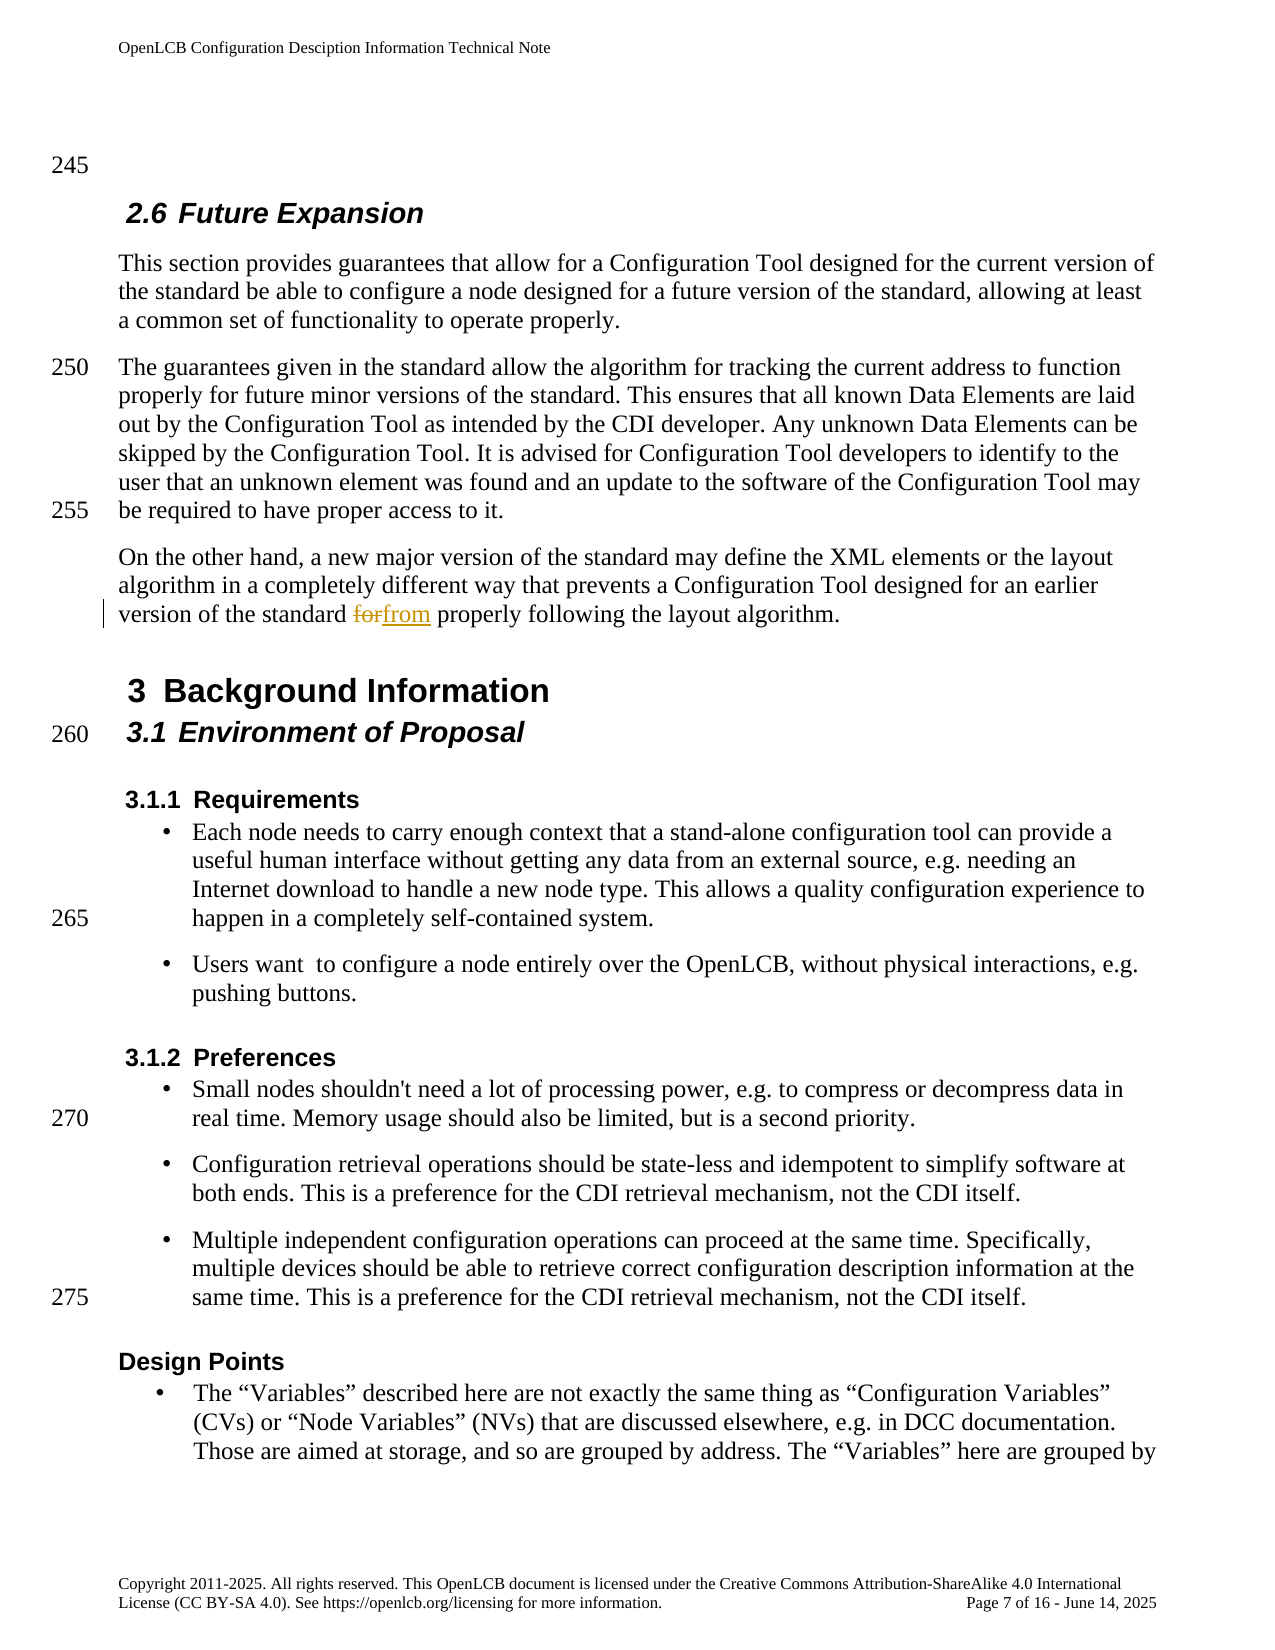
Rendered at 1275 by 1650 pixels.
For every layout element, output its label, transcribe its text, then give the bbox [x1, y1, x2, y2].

list Multiple independent configuration operations can proceed at the same time. Specifically, multiple devices should be able to retrieve correct configuration description information at the same time. This is a preference for the CDI retrieval mechanism, not the CDI itself. [162, 1225, 1157, 1311]
list Each node needs to carry enough context that a stand-alone configuration tool can provide a useful human interface without getting any data from an external source, e.g. needing an Internet download to handle a new node type. This allows a quality configuration experience to happen in a completely self-contained system. [162, 817, 1157, 932]
text The guarantees given in the standard allow the algorithm for tracking the current address to function properly for future minor versions of the standard. This ensures that all known Data Elements are laid out by the Configuration Tool as intended by the CDI developer. Any unknown Data Elements can be skipped by the Configuration Tool. It is advised for Configuration Tool developers to identify to the user that an unknown element was found and an update to the software of the Configuration Tool may be required to have proper access to it. [118, 352, 1157, 524]
subtitle Design Points [118, 1347, 1157, 1375]
list Users want to configure a node entirely over the OpenLCB, without physical interactions, e.g. pushing buttons. [162, 949, 1157, 1007]
text This section provides guarantees that allow for a Configuration Tool designed for the current version of the standard be able to configure a node designed for a future version of the standard, allowing at least a common set of functionality to operate properly. [118, 248, 1157, 334]
subtitle Preferences [118, 1042, 1157, 1071]
subtitle Background Information [118, 671, 1157, 709]
subtitle Requirements [118, 785, 1157, 813]
text On the other hand, a new major version of the standard may define the XML elements or the layout algorithm in a completely different way that prevents a Configuration Tool designed for an earlier version of the standard from properly following the layout algorithm. [118, 542, 1157, 628]
subtitle Future Expansion [118, 196, 1157, 230]
list The “Variables” described here are not exactly the same thing as “Configuration Variables” (CVs) or “Node Variables” (NVs) that are discussed elsewhere, e.g. in DCC documentation. Those are aimed at storage, and so are grouped by address. The “Variables” here are grouped by [156, 1378, 1157, 1465]
list Configuration retrieval operations should be state-less and idempotent to simplify software at both ends. This is a preference for the CDI retrieval mechanism, not the CDI itself. [162, 1149, 1157, 1207]
subtitle Environment of Proposal [118, 716, 1157, 749]
list Small nodes shouldn't need a lot of processing power, e.g. to compress or decompress data in real time. Memory usage should also be limited, but is a second priority. [162, 1074, 1157, 1132]
